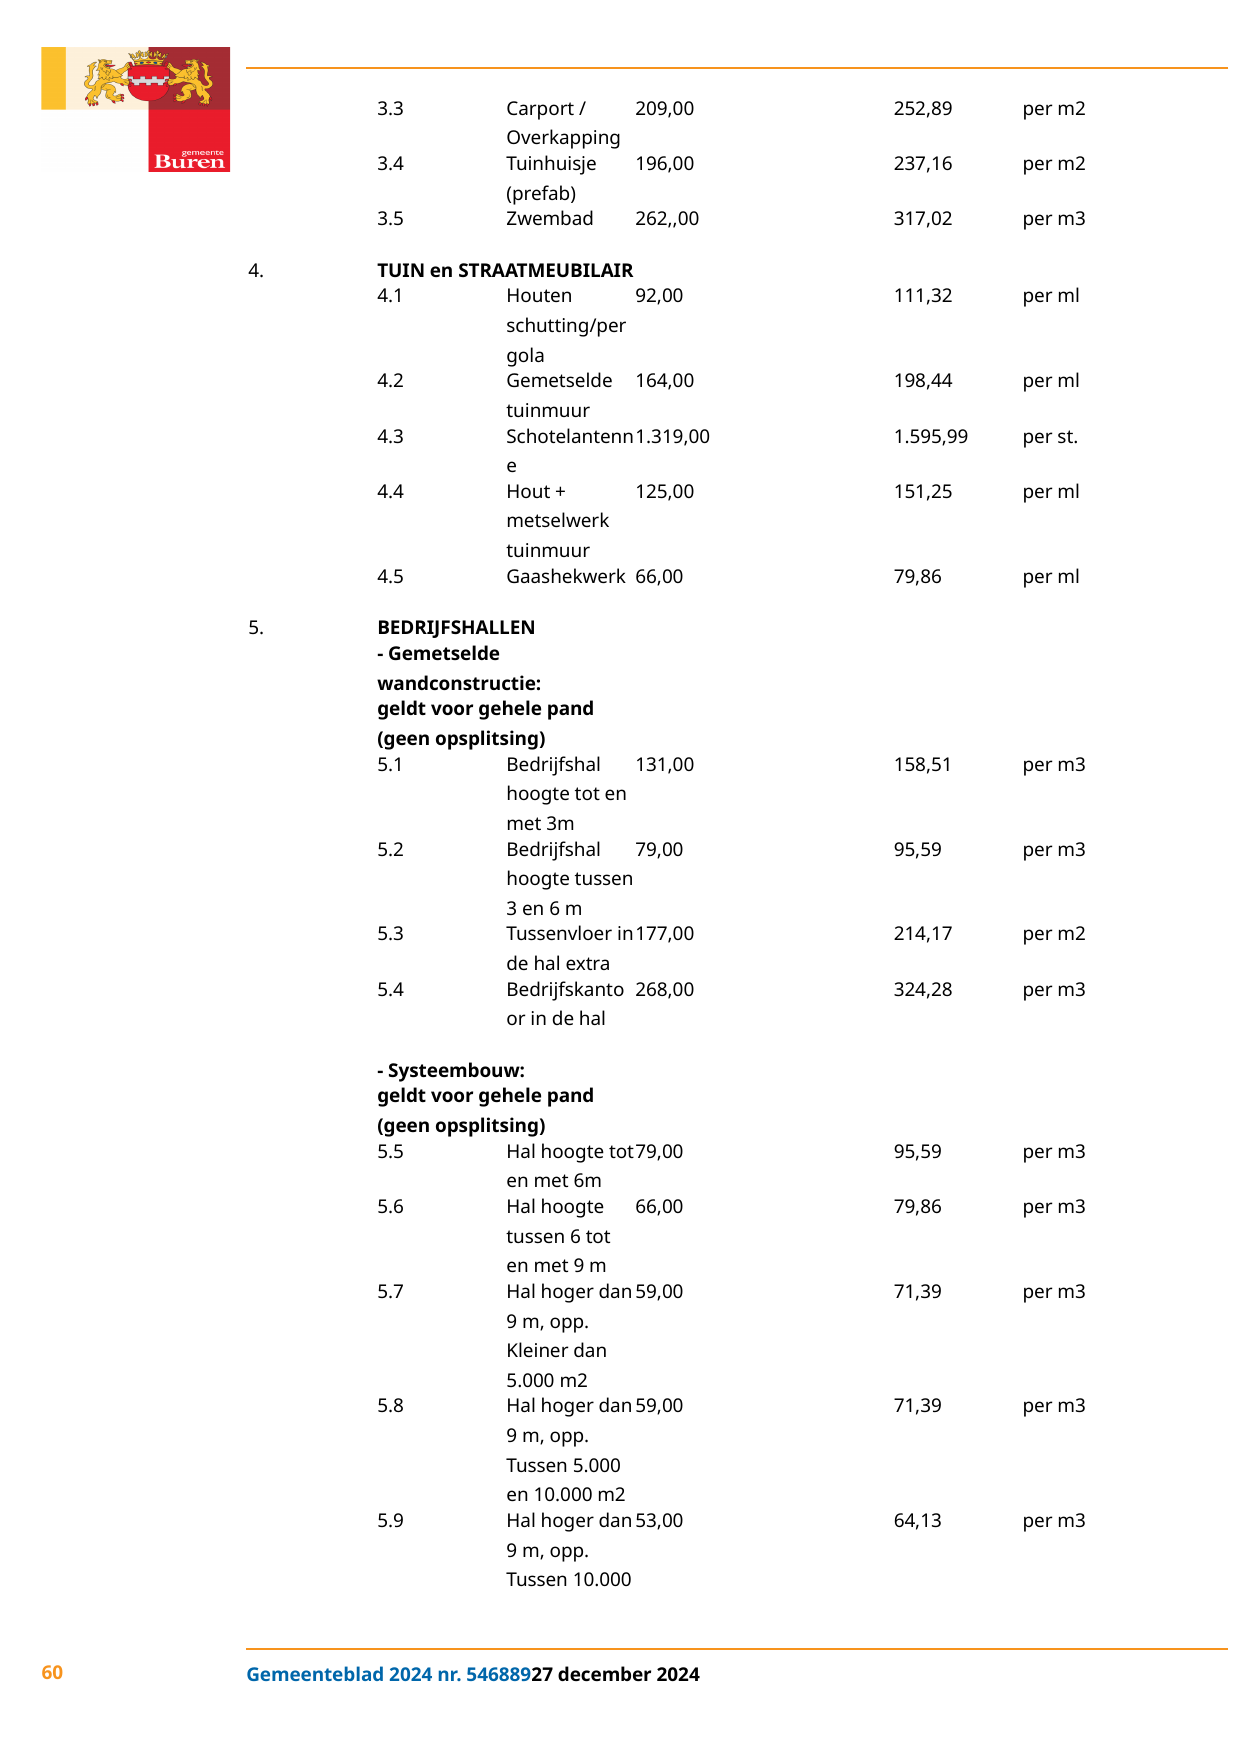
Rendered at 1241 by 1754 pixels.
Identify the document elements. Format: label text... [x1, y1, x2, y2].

table_cell [248, 696, 377, 751]
table_cell - Systeembouw: [377, 1057, 635, 1083]
table_cell [764, 1193, 893, 1278]
table_cell [248, 150, 377, 205]
table_cell 95,59 [894, 836, 1022, 921]
table_cell [1023, 589, 1152, 614]
table_cell 198,44 [894, 368, 1022, 423]
table_cell 71,39 [894, 1393, 1022, 1507]
table_cell [506, 589, 635, 614]
table_cell [248, 423, 377, 478]
table_cell [248, 283, 377, 367]
table_cell [506, 1031, 635, 1057]
table_cell [248, 368, 377, 423]
table_cell 237,16 [894, 150, 1022, 205]
table_cell 317,02 [894, 205, 1022, 231]
table_cell 3.3 [377, 95, 506, 150]
table_cell [1023, 1057, 1152, 1083]
table_cell [248, 231, 377, 257]
table_cell 1.595,99 [894, 423, 1022, 478]
table_cell TUIN en STRAATMEUBILAIR [377, 257, 635, 283]
table_cell [764, 696, 893, 751]
table_cell per ml [1023, 283, 1152, 367]
table_cell [764, 921, 893, 976]
table_cell [764, 976, 893, 1031]
table_cell per m3 [1023, 1507, 1152, 1592]
table_cell 5.8 [377, 1393, 506, 1507]
table_cell 5.6 [377, 1193, 506, 1278]
table_cell [764, 1278, 893, 1393]
table_cell [894, 257, 1022, 283]
table_cell [764, 1138, 893, 1193]
table_cell [248, 1278, 377, 1393]
table_cell [764, 1393, 893, 1507]
table_cell [894, 615, 1022, 640]
table_cell [248, 640, 377, 696]
table_cell [764, 1507, 893, 1592]
table_cell [248, 563, 377, 589]
table_cell [248, 257, 377, 283]
table_cell [1023, 231, 1152, 257]
table_cell geldt voor gehele pand (geen opsplitsing) [377, 696, 635, 751]
table_cell 5.5 [377, 1138, 506, 1193]
table_cell [635, 589, 764, 614]
table_cell [764, 205, 893, 231]
table_cell - Gemetselde wandconstructie: [377, 640, 635, 696]
table_cell Gaashekwerk [506, 563, 635, 589]
table_cell Zwembad [506, 205, 635, 231]
table_cell [764, 257, 893, 283]
table_cell [1023, 1031, 1152, 1057]
table_cell [764, 478, 893, 563]
table_cell per m3 [1023, 205, 1152, 231]
table_cell per m3 [1023, 1393, 1152, 1507]
table_cell 79,00 [635, 1138, 764, 1193]
table_cell [764, 95, 893, 150]
table_cell [894, 231, 1022, 257]
table_cell per m3 [1023, 1278, 1152, 1393]
table_cell [248, 95, 377, 150]
table_cell Tuinhuisje (prefab) [506, 150, 635, 205]
table_cell [635, 257, 764, 283]
table_cell per m3 [1023, 1138, 1152, 1193]
picture [41, 47, 231, 172]
table_cell Houten schutting/pergola [506, 283, 635, 367]
table_cell [506, 231, 635, 257]
table_cell 158,51 [894, 751, 1022, 836]
table_cell 5.4 [377, 976, 506, 1031]
table_cell 3.5 [377, 205, 506, 231]
table_cell [248, 836, 377, 921]
table_cell [764, 589, 893, 614]
table_cell [1023, 257, 1152, 283]
table_cell per ml [1023, 563, 1152, 589]
table_cell per m2 [1023, 150, 1152, 205]
table_cell 262,,00 [635, 205, 764, 231]
table_cell Bedrijfshal hoogte tussen 3 en 6 m [506, 836, 635, 921]
table_cell [764, 283, 893, 367]
table_cell 4.1 [377, 283, 506, 367]
table_cell [248, 478, 377, 563]
table_cell [894, 1057, 1022, 1083]
table_cell [635, 615, 764, 640]
table_cell Bedrijfskantoor in de hal [506, 976, 635, 1031]
table_cell [635, 231, 764, 257]
table_cell 151,25 [894, 478, 1022, 563]
table_cell [248, 1138, 377, 1193]
table_cell [248, 1507, 377, 1592]
table_cell [248, 205, 377, 231]
table_cell per m3 [1023, 751, 1152, 836]
table_cell 5.2 [377, 836, 506, 921]
table_cell per m3 [1023, 976, 1152, 1031]
table_cell [1023, 1083, 1152, 1138]
table_cell Hal hoger dan 9 m, opp. Tussen 5.000 en 10.000 m2 [506, 1393, 635, 1507]
table_cell Hout + metselwerk tuinmuur [506, 478, 635, 563]
table_cell [764, 836, 893, 921]
table_cell 209,00 [635, 95, 764, 150]
table_cell 64,13 [894, 1507, 1022, 1592]
table_cell 4.2 [377, 368, 506, 423]
table_cell [764, 563, 893, 589]
table_cell geldt voor gehele pand (geen opsplitsing) [377, 1083, 635, 1138]
table_cell per st. [1023, 423, 1152, 478]
table_cell [894, 640, 1022, 696]
table_cell [894, 1083, 1022, 1138]
table_cell 177,00 [635, 921, 764, 976]
table_cell [248, 589, 377, 614]
table_cell 4.4 [377, 478, 506, 563]
table_cell [894, 696, 1022, 751]
table_cell Hal hoogte tot en met 6m [506, 1138, 635, 1193]
table_cell per m3 [1023, 836, 1152, 921]
table_cell [1023, 696, 1152, 751]
table_cell per m2 [1023, 95, 1152, 150]
table_cell 5.1 [377, 751, 506, 836]
table_cell [764, 1083, 893, 1138]
table_cell 66,00 [635, 1193, 764, 1278]
table_cell [764, 640, 893, 696]
table_cell [635, 696, 764, 751]
table_cell Hal hoger dan 9 m, opp. Kleiner dan 5.000 m2 [506, 1278, 635, 1393]
table_cell [635, 640, 764, 696]
table_cell [248, 921, 377, 976]
table_cell [764, 368, 893, 423]
table_cell [764, 150, 893, 205]
table_cell 164,00 [635, 368, 764, 423]
table_cell 131,00 [635, 751, 764, 836]
table_cell [248, 1083, 377, 1138]
table_cell [377, 589, 506, 614]
table_cell 125,00 [635, 478, 764, 563]
table_cell Schotelantenne [506, 423, 635, 478]
table_cell per m2 [1023, 921, 1152, 976]
table_cell per m3 [1023, 1193, 1152, 1278]
table_cell [248, 1393, 377, 1507]
table_cell [894, 1031, 1022, 1057]
table_cell [248, 1057, 377, 1083]
table_cell 95,59 [894, 1138, 1022, 1193]
table_cell [248, 751, 377, 836]
table_cell 4.3 [377, 423, 506, 478]
table_cell [764, 615, 893, 640]
table_cell 3.4 [377, 150, 506, 205]
table_cell 252,89 [894, 95, 1022, 150]
table_cell 1.319,00 [635, 423, 764, 478]
table_cell 92,00 [635, 283, 764, 367]
table_cell 53,00 [635, 1507, 764, 1592]
table_cell 79,00 [635, 836, 764, 921]
table_cell 196,00 [635, 150, 764, 205]
table_cell 324,28 [894, 976, 1022, 1031]
table_cell Hal hoger dan 9 m, opp. Tussen 10.000 [506, 1507, 635, 1592]
table_cell 4.5 [377, 563, 506, 589]
table_cell 5.7 [377, 1278, 506, 1393]
table_cell [635, 1083, 764, 1138]
table_cell 214,17 [894, 921, 1022, 976]
table_cell 5.9 [377, 1507, 506, 1592]
table_cell 71,39 [894, 1278, 1022, 1393]
table_cell 268,00 [635, 976, 764, 1031]
table_cell [248, 615, 377, 640]
table_cell Carport / Overkapping [506, 95, 635, 150]
table_cell 59,00 [635, 1278, 764, 1393]
table_cell 59,00 [635, 1393, 764, 1507]
table_cell Tussenvloer in de hal extra [506, 921, 635, 976]
table_cell [1023, 615, 1152, 640]
table_cell Bedrijfshal hoogte tot en met 3m [506, 751, 635, 836]
table_cell [248, 976, 377, 1031]
table_cell [764, 1031, 893, 1057]
table_cell [377, 231, 506, 257]
table_cell 79,86 [894, 1193, 1022, 1278]
table_cell Hal hoogte tussen 6 tot en met 9 m [506, 1193, 635, 1278]
table_cell Gemetselde tuinmuur [506, 368, 635, 423]
table_cell [635, 1031, 764, 1057]
table_cell 66,00 [635, 563, 764, 589]
table_cell 111,32 [894, 283, 1022, 367]
table_cell [1023, 640, 1152, 696]
table_cell [764, 1057, 893, 1083]
table_cell [377, 1031, 506, 1057]
table_cell 5.3 [377, 921, 506, 976]
table_cell [248, 1193, 377, 1278]
table_cell [764, 751, 893, 836]
table_cell [894, 589, 1022, 614]
table_cell 79,86 [894, 563, 1022, 589]
table_cell [248, 1031, 377, 1057]
table_cell [764, 231, 893, 257]
table_cell per ml [1023, 368, 1152, 423]
table_cell per ml [1023, 478, 1152, 563]
table_cell [635, 1057, 764, 1083]
table_cell [764, 423, 893, 478]
table_cell BEDRIJFSHALLEN [377, 615, 635, 640]
